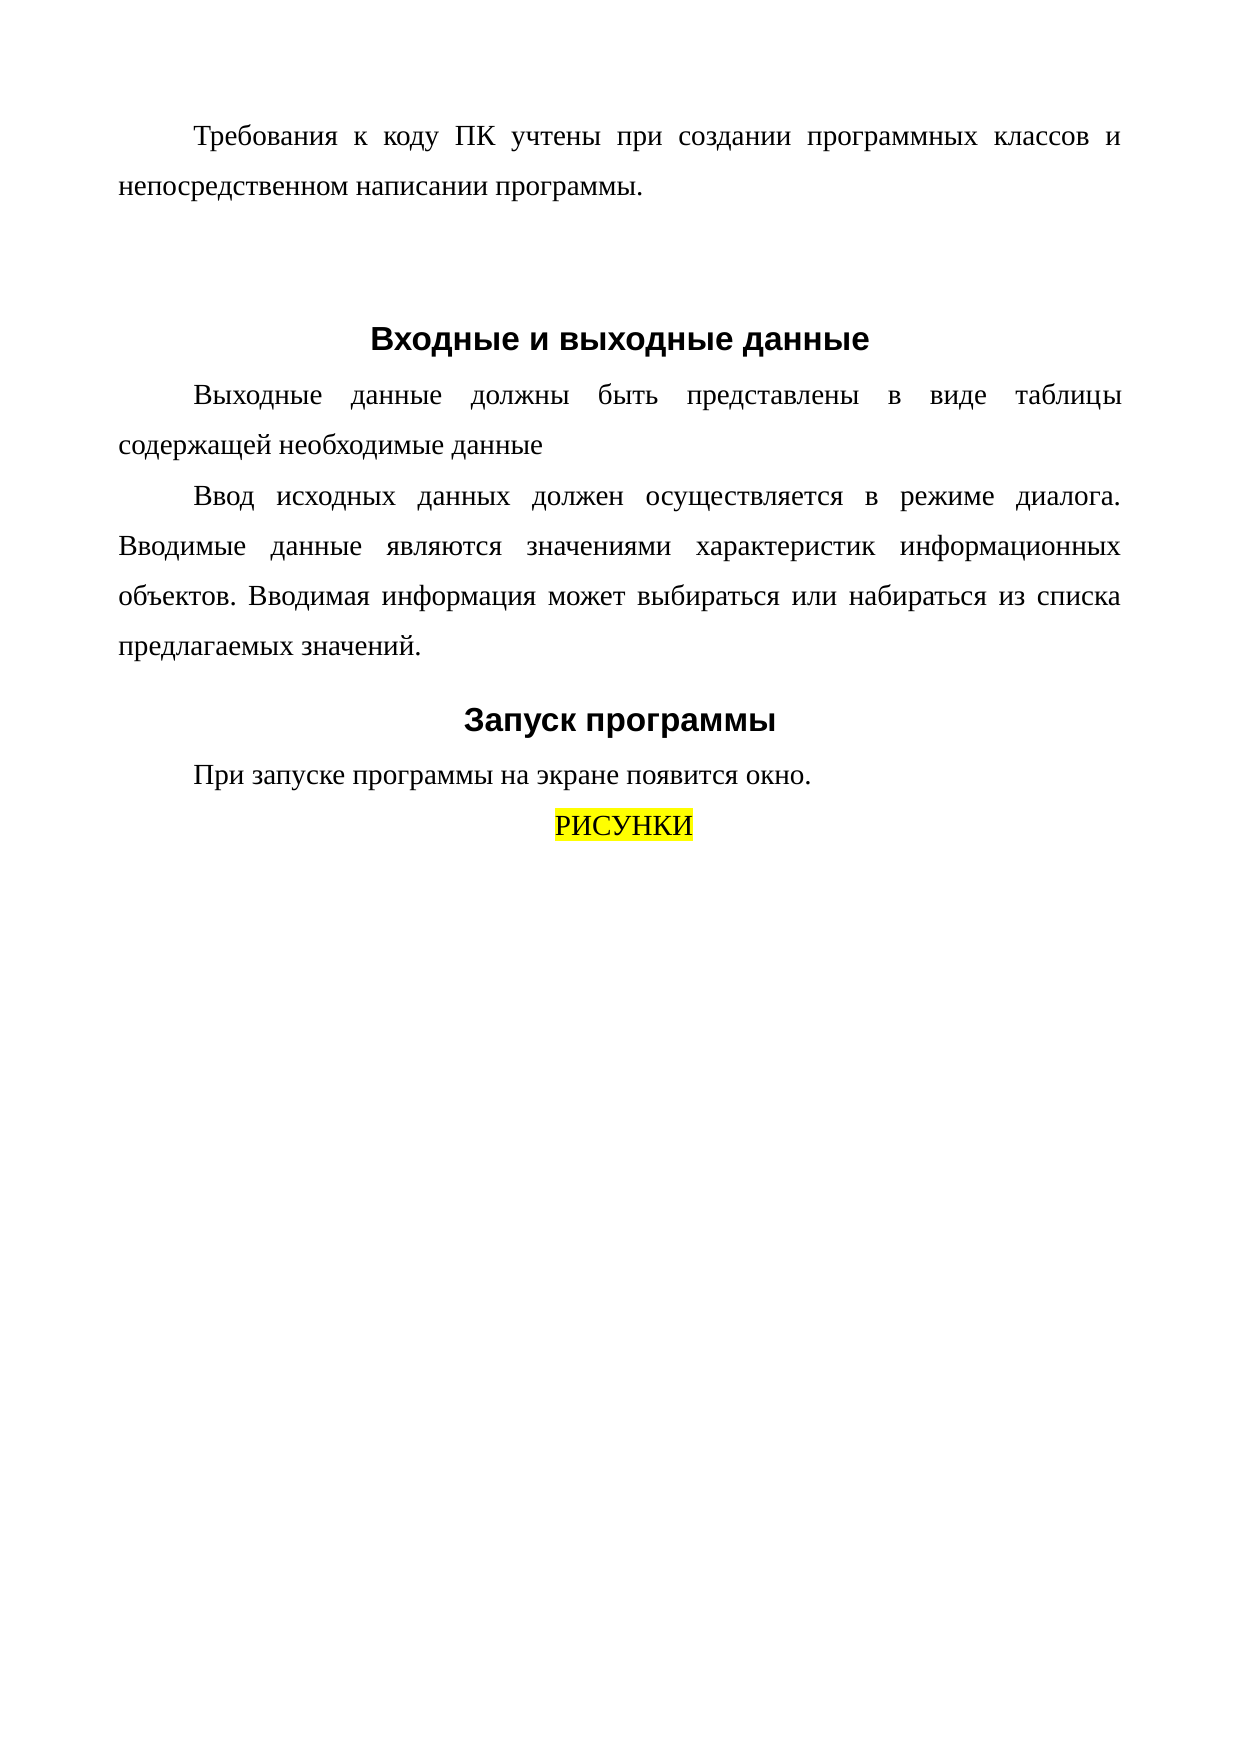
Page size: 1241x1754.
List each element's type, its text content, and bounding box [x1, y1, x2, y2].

text РИСУНКИ [118, 808, 1122, 841]
text При запуске программы на экране появится окно. [118, 757, 1122, 791]
text Выходные данные должны быть представлены в виде таблицы содержащей необходимые данные [118, 377, 1122, 461]
subtitle Запуск программы [118, 700, 1122, 738]
text Ввод исходных данных должен осуществляется в режиме диалога. Вводимые данные являются значениями характеристик информационных объектов. Вводимая информация может выбираться или набираться из списка предлагаемых значений. [118, 478, 1122, 662]
text Требования к коду ПК учтены при создании программных классов и непосредственном написании программы. [118, 118, 1122, 202]
text Входные и выходные данные [118, 319, 1122, 358]
